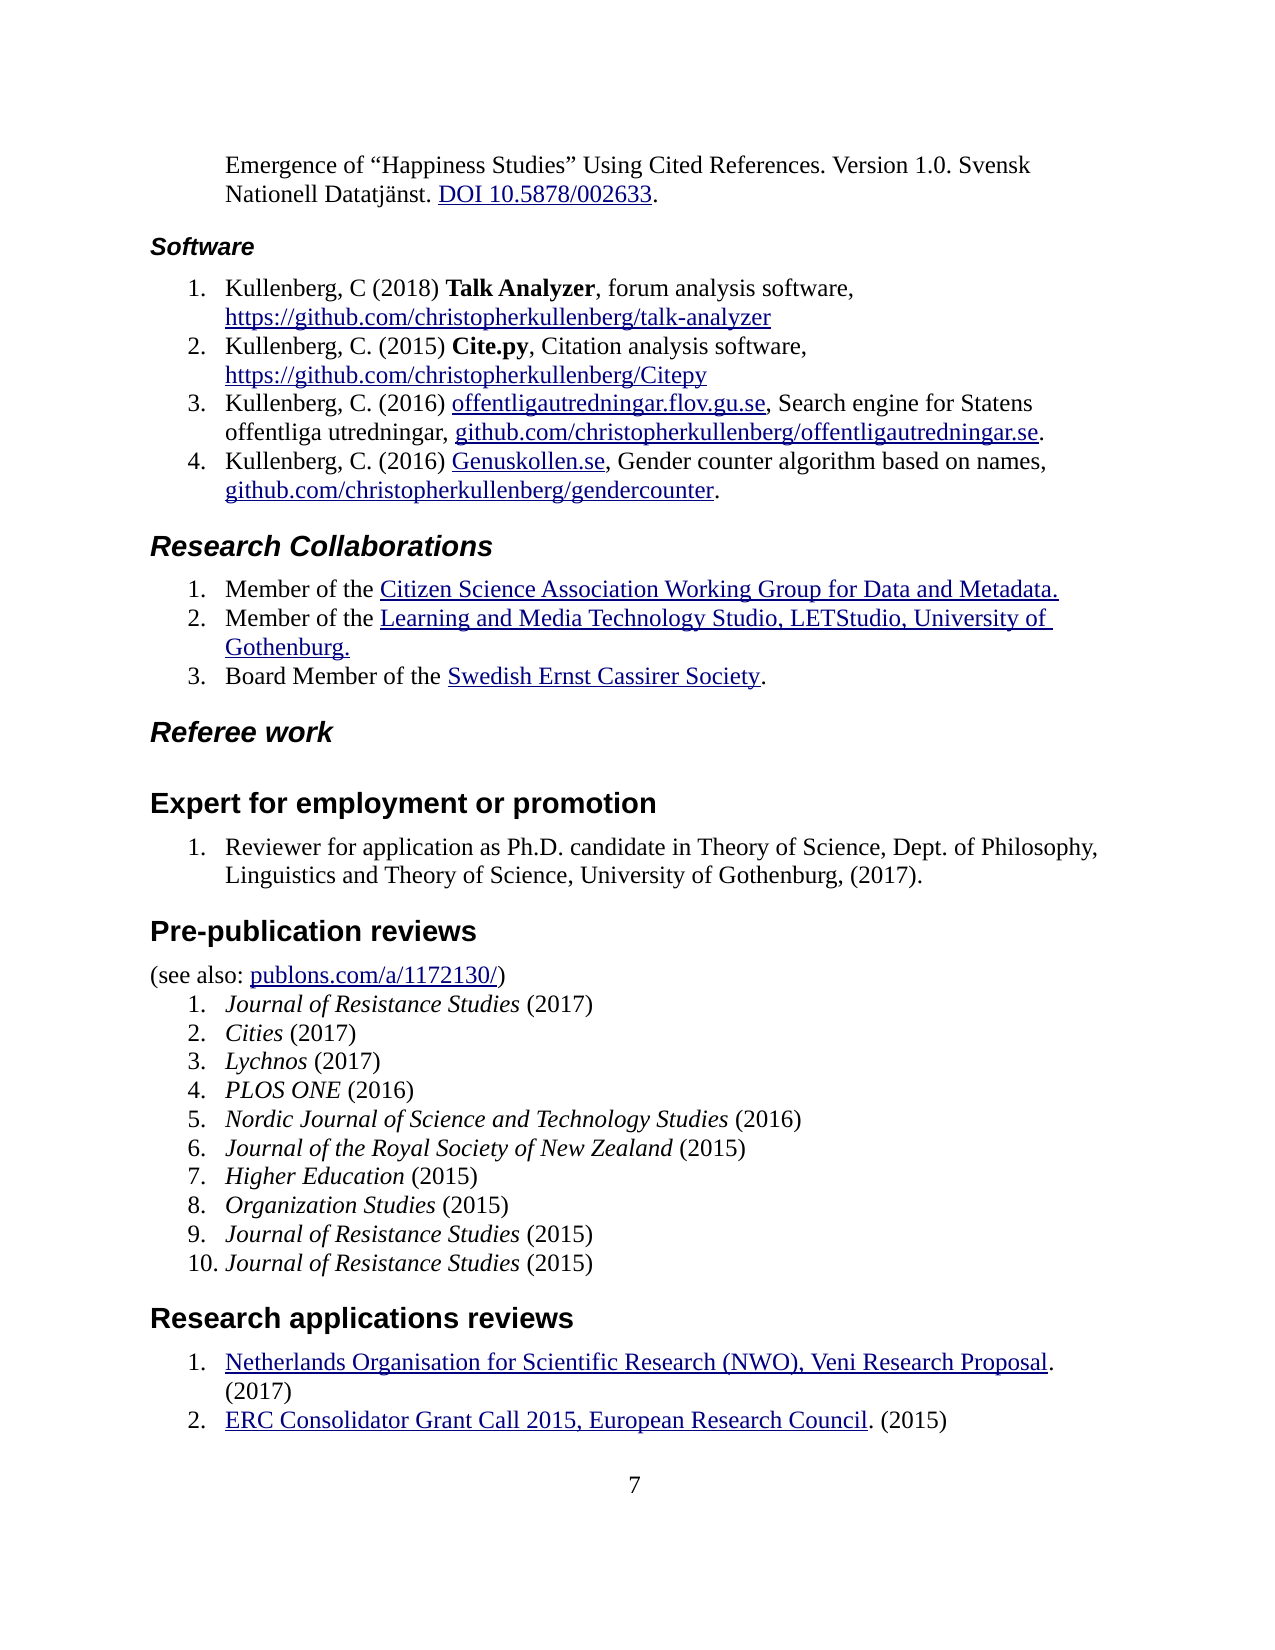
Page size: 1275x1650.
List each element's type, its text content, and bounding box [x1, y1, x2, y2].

list Nordic Journal of Science and Technology Studies (2016) [187, 1104, 1125, 1133]
list Cities (2017) [187, 1018, 1125, 1046]
subtitle Software [150, 232, 1125, 261]
subtitle Research applications reviews [150, 1301, 1125, 1335]
list Journal of Resistance Studies (2017) [187, 989, 1125, 1018]
list Lychnos (2017) [187, 1046, 1125, 1075]
list Board Member of the Swedish Ernst Cassirer Society. [187, 661, 1125, 689]
list Organization Studies (2015) [187, 1190, 1125, 1219]
text (see also: publons.com/a/1172130/) [150, 960, 1125, 989]
list Journal of Resistance Studies (2015) [187, 1219, 1125, 1248]
list Kullenberg, C. (2016) offentligautredningar.flov.gu.se, Search engine for Statens offentliga utredningar, github.com/christopherkullenberg/offentligautredningar.se. [187, 388, 1125, 446]
subtitle Referee work [150, 714, 1125, 748]
list Member of the Learning and Media Technology Studio, LETStudio, University of Gothenburg. [187, 603, 1125, 661]
subtitle Pre-publication reviews [150, 914, 1125, 948]
list Kullenberg, C. (2016) Genuskollen.se, Gender counter algorithm based on names, github.com/christopherkullenberg/gendercounter. [187, 446, 1125, 503]
list Higher Education (2015) [187, 1161, 1125, 1190]
subtitle Expert for employment or promotion [150, 786, 1125, 819]
list Kullenberg, C. (2015) Cite.py, Citation analysis software, https://github.com/christopherkullenberg/Citepy [187, 331, 1125, 388]
list Kullenberg, C (2018) Talk Analyzer, forum analysis software, https://github.com/christopherkullenberg/talk-analyzer [187, 273, 1125, 331]
list Netherlands Organisation for Scientific Research (NWO), Veni Research Proposal. (2017) [187, 1347, 1125, 1405]
list PLOS ONE (2016) [187, 1075, 1125, 1104]
subtitle Research Collaborations [150, 528, 1125, 562]
list Emergence of “Happiness Studies” Using Cited References. Version 1.0. Svensk Nationell Datatjänst. DOI 10.5878/002633. [187, 150, 1125, 207]
list Member of the Citizen Science Association Working Group for Data and Metadata. [187, 574, 1125, 603]
list Reviewer for application as Ph.D. candidate in Theory of Science, Dept. of Philosophy, Linguistics and Theory of Science, University of Gothenburg, (2017). [187, 832, 1125, 889]
list ERC Consolidator Grant Call 2015, European Research Council. (2015) [187, 1405, 1125, 1434]
list Journal of Resistance Studies (2015) [187, 1248, 1125, 1276]
list Journal of the Royal Society of New Zealand (2015) [187, 1133, 1125, 1161]
